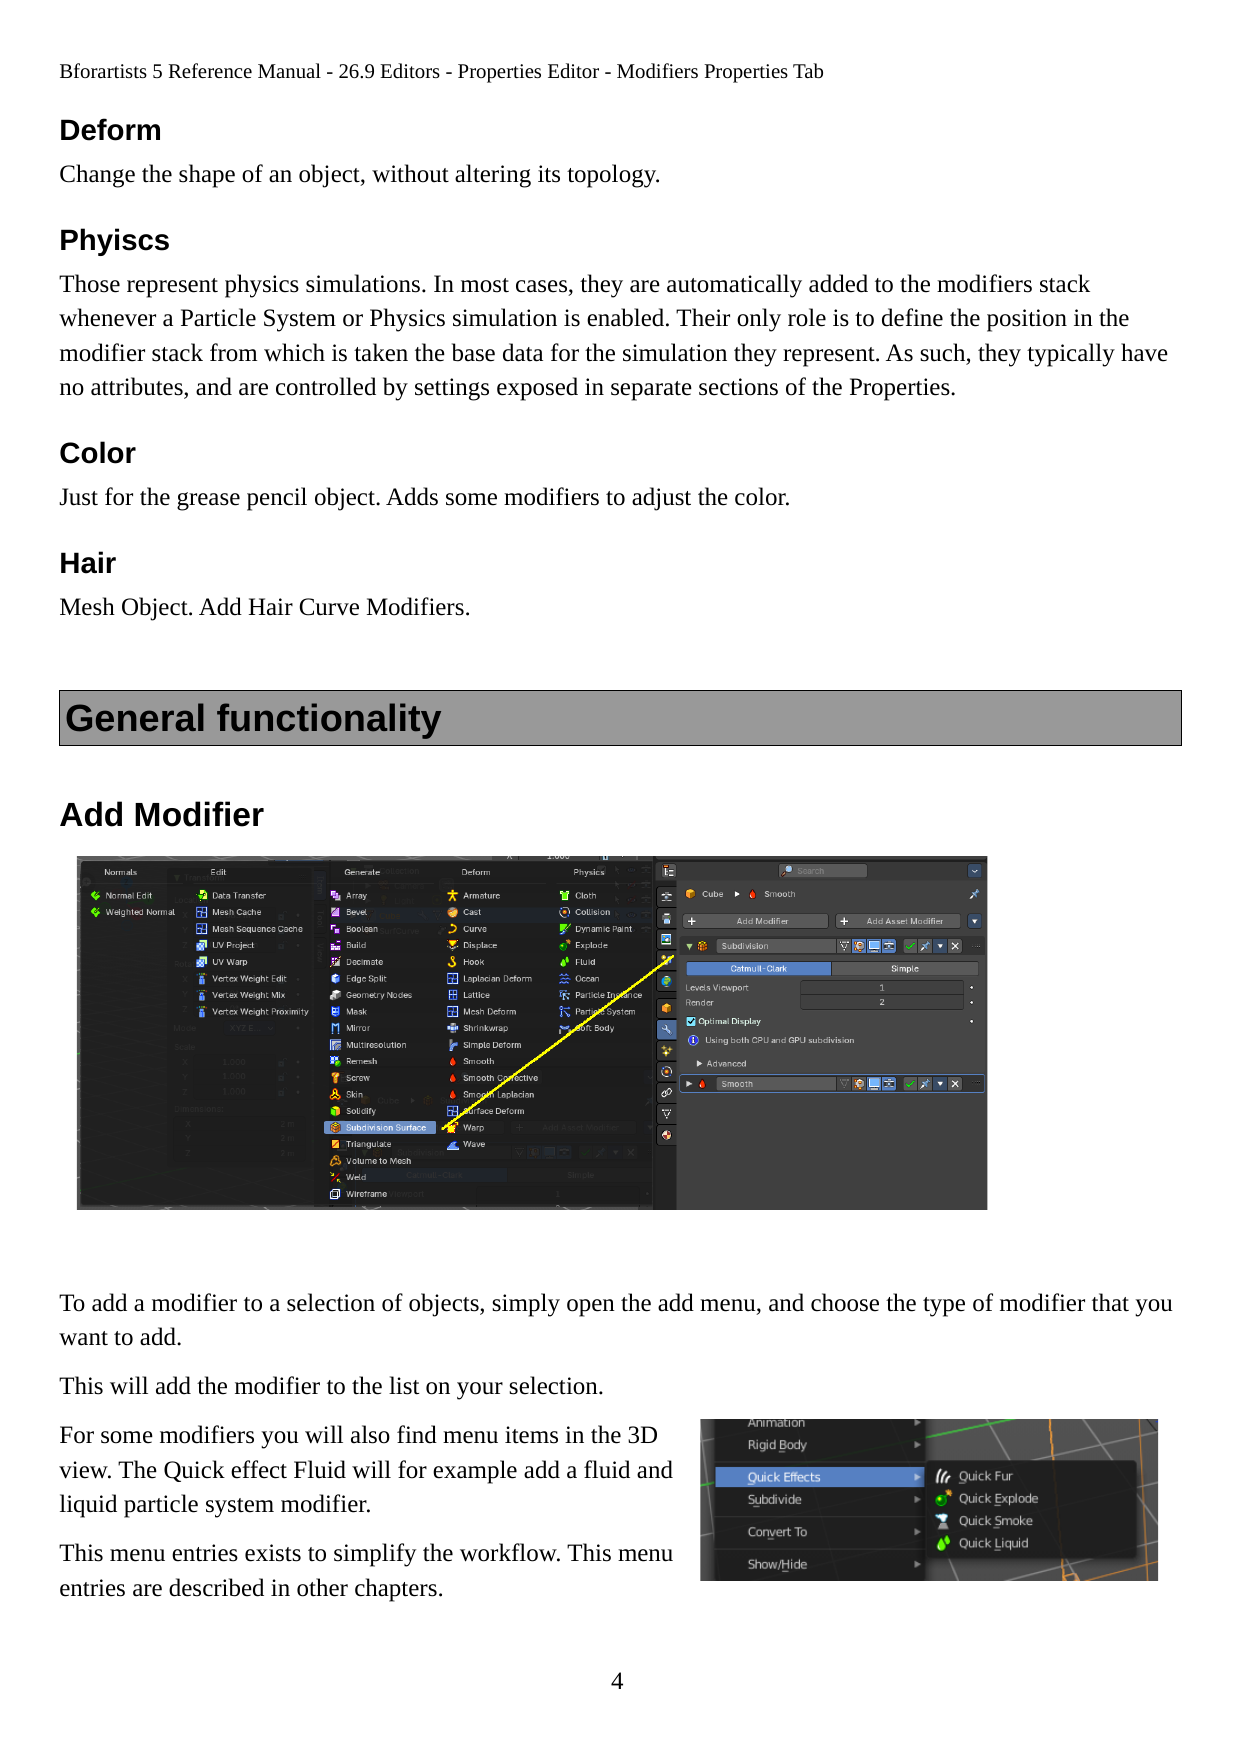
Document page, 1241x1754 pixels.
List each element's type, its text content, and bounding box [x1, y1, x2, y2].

text Those represent physics simulations. In most cases, they are automatically added to the modifiers stack whenever a Particle System or Physics simulation is enabled. Their only role is to define the position in the modifier stack from which is taken the base data for the simulation they represent. As such, they typically have no attributes, and are controlled by settings exposed in separate sections of the Properties. [59, 269, 1181, 401]
subtitle Color [59, 436, 1181, 469]
text This will add the modifier to the list on your selection. [59, 1371, 1181, 1400]
text This menu entries exists to simplify the workflow. This menu entries are described in other chapters. [59, 1538, 1181, 1602]
table_header General functionality [60, 691, 1181, 745]
text Just for the grease pencil object. Adds some modifiers to adjust the color. [59, 482, 1181, 511]
subtitle Phyiscs [59, 222, 1181, 256]
text Mesh Object. Add Hair Curve Modifiers. [59, 592, 1181, 621]
picture [76, 856, 988, 1210]
subtitle Deform [59, 113, 1181, 146]
text To add a modifier to a selection of objects, simply open the add menu, and choose the type of modifier that you want to add. [59, 1288, 1181, 1351]
text Change the shape of an object, without altering its topology. [59, 159, 1181, 188]
picture [700, 1419, 1159, 1581]
subtitle Hair [59, 546, 1181, 579]
subtitle Add Modifier [59, 795, 1181, 834]
text For some modifiers you will also find menu items in the 3D view. The Quick effect Fluid will for example add a fluid and liquid particle system modifier. [59, 1420, 700, 1518]
